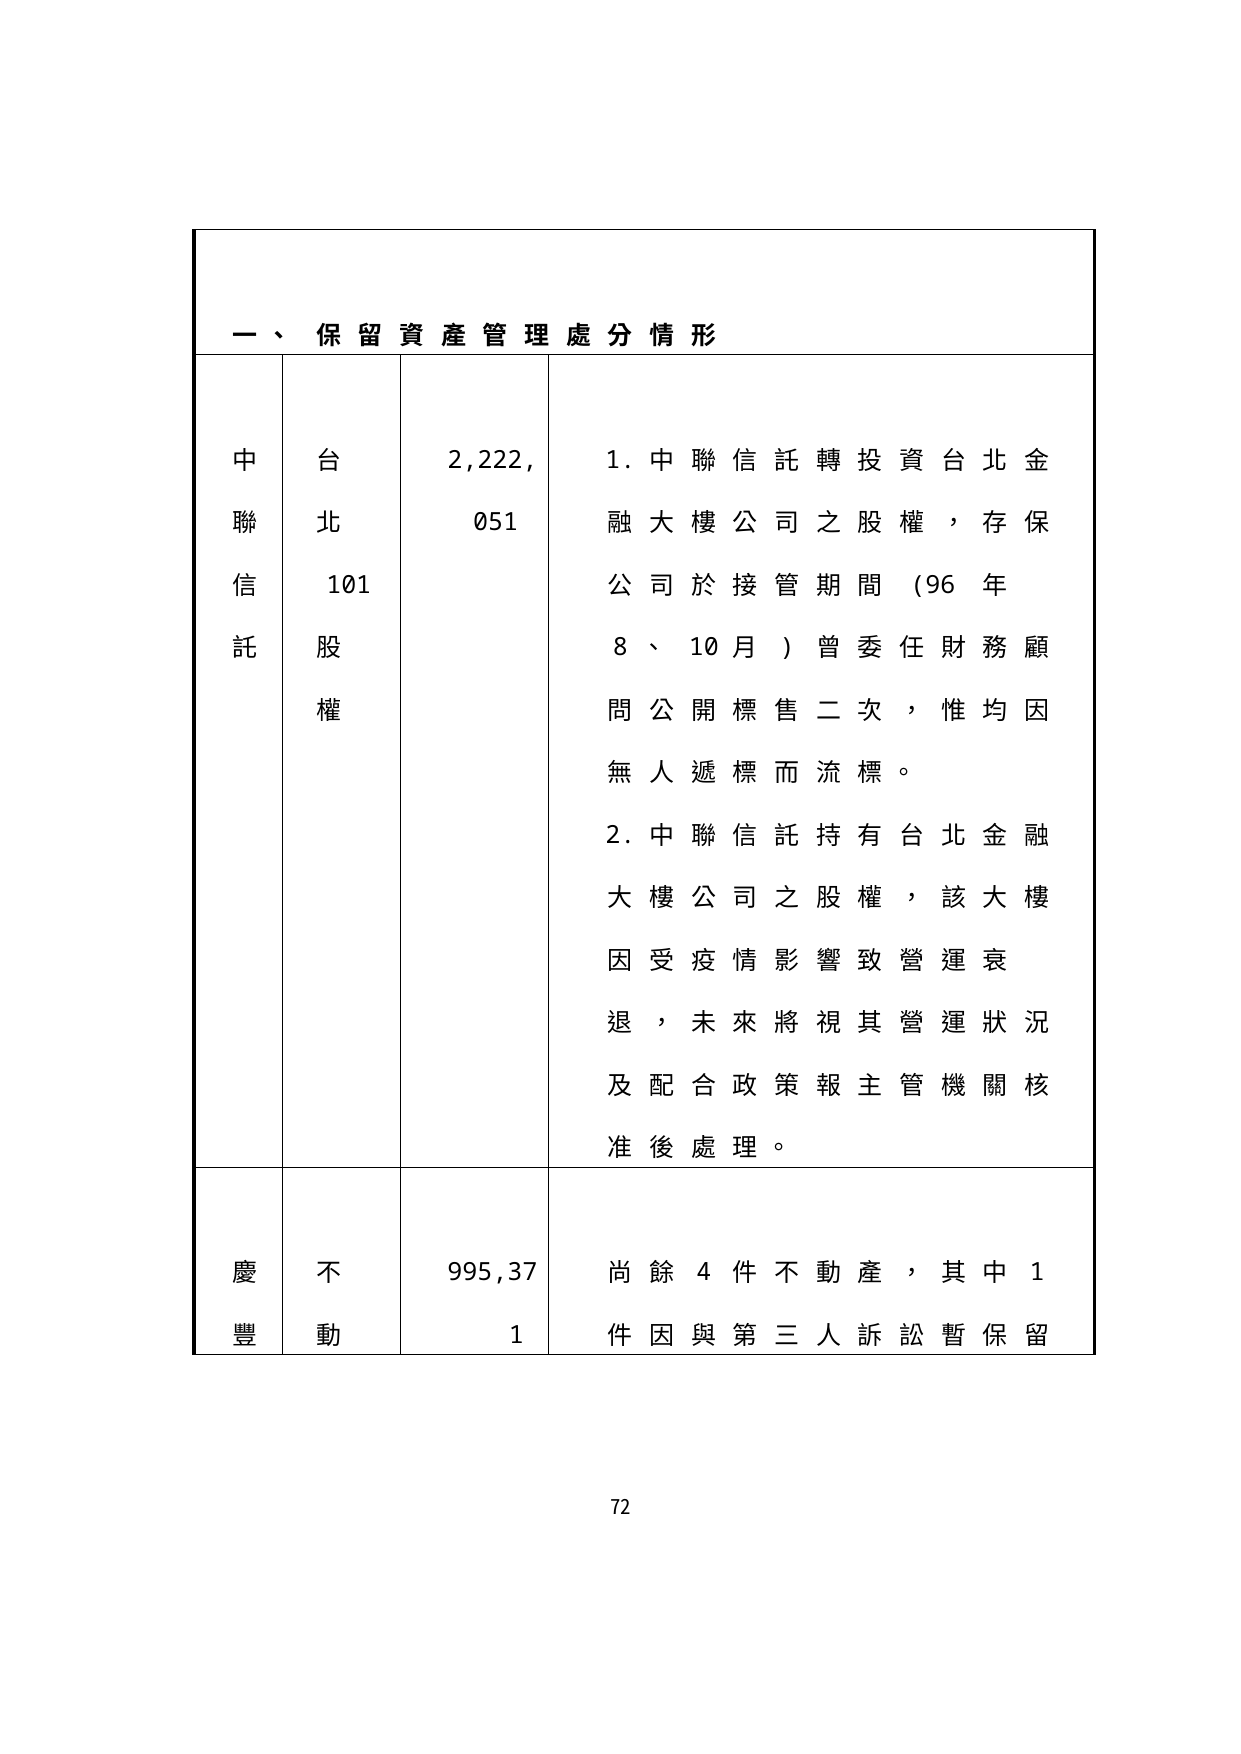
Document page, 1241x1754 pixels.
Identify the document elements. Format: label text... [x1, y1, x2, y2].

table_cell 一、保留資產管理處分情形 [196, 230, 1093, 354]
table_cell 不動 [283, 1168, 400, 1354]
table_cell 1.中聯信託轉投資台北金融大樓公司之股權，存保公司於接管期間(96年8、10月)曾委任財務顧問公開標售二次，惟均因無人遞標而流標。 2.中聯信託持有台北金融大樓公司之股權，該大樓因受疫情影響致營運衰退，未來將視其營運狀況及配合政策報主管機關核准後處理。 [549, 355, 1093, 1167]
table_cell 中聯信託 [196, 355, 282, 1167]
table_cell 台北101股權 [283, 355, 400, 1167]
table_cell 尚餘4件不動產，其中1件因與第三人訴訟暫保留 [549, 1168, 1093, 1354]
table_cell 2,222,051 [401, 355, 548, 1167]
table_cell 995,371 [401, 1168, 548, 1354]
table_cell 慶豐 [196, 1168, 282, 1354]
